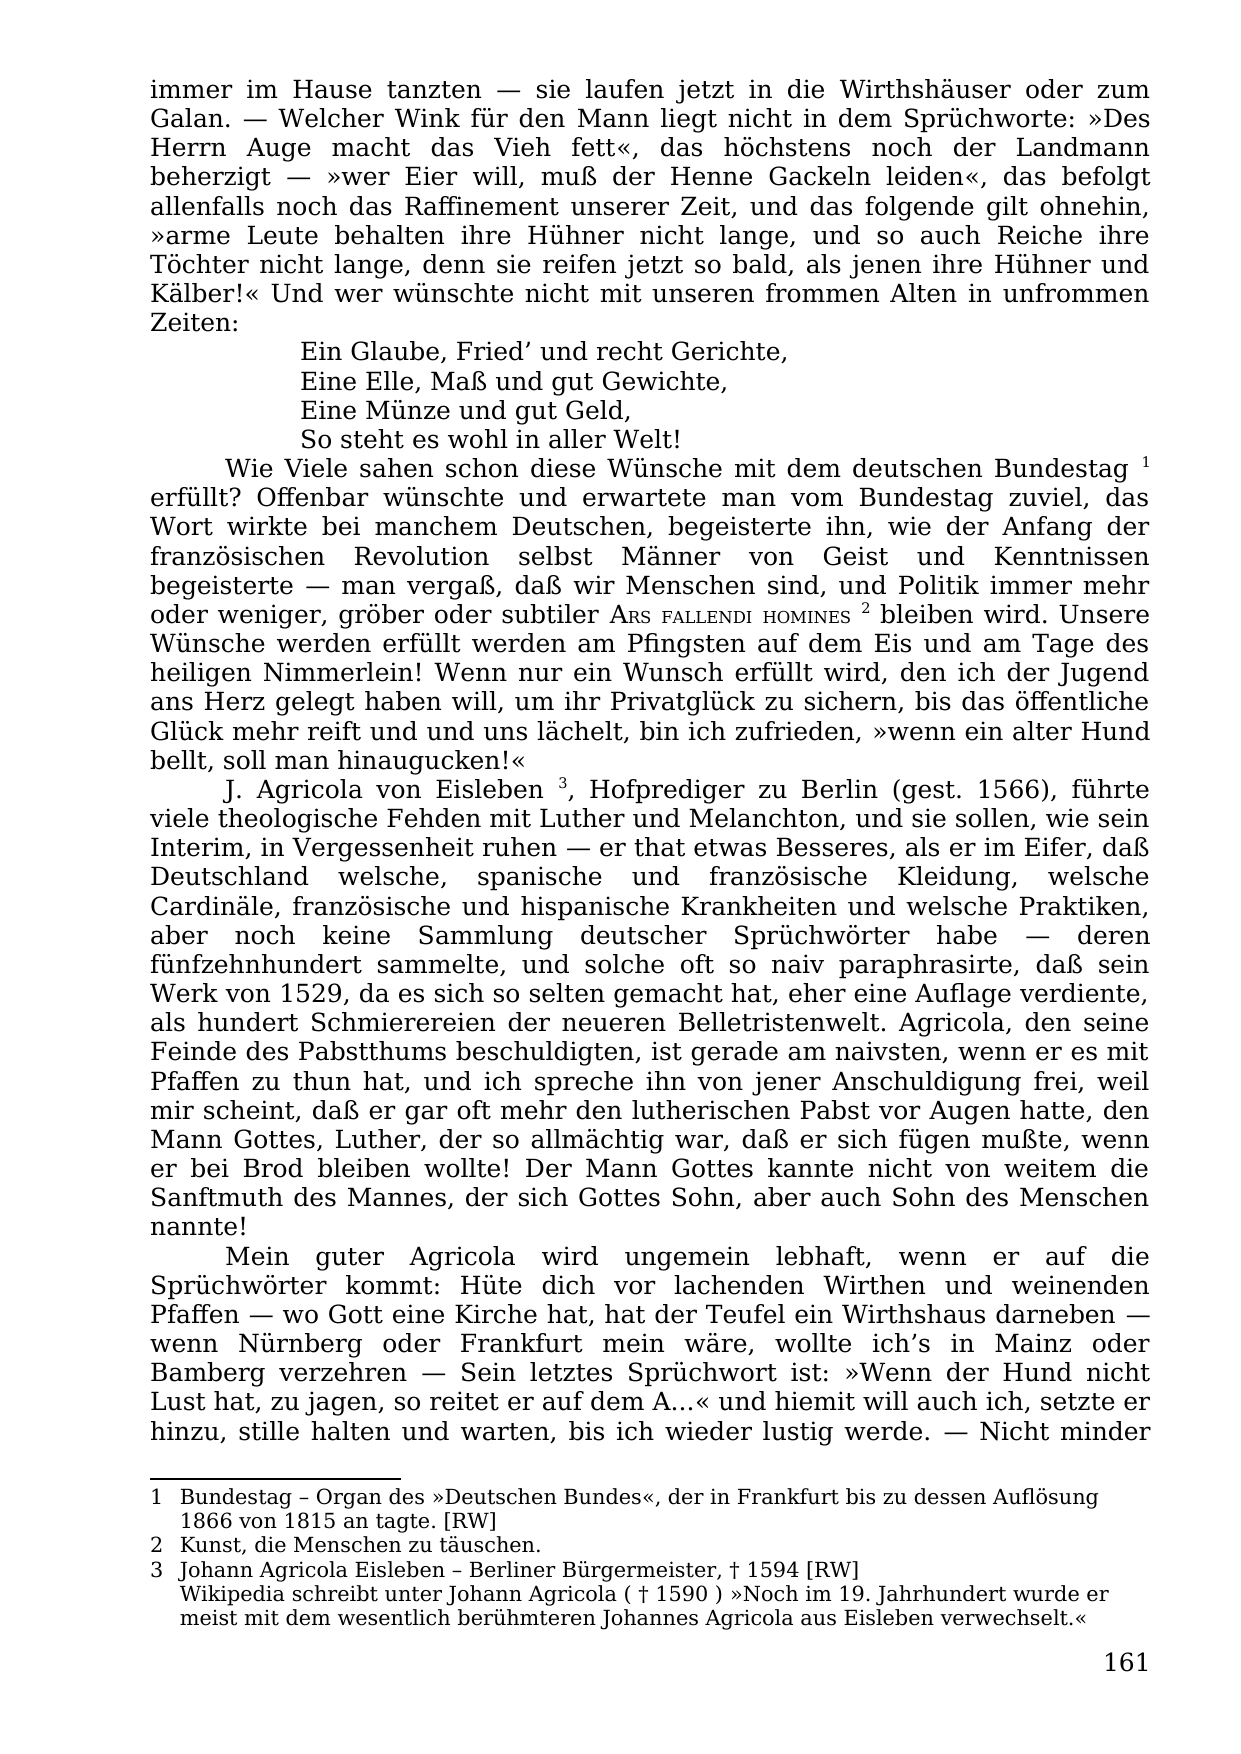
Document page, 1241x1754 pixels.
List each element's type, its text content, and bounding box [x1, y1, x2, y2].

text So steht es wohl in aller Welt! [300, 425, 1151, 454]
text Bundestag – Organ des »Deutschen Bundes«, der in Frankfurt bis zu dessen Auflösung 1866 von 1815 an tagte. [RW] [150, 1485, 1151, 1533]
text Kunst, die Menschen zu täuschen. [150, 1533, 1151, 1558]
text Eine Münze und gut Geld, [300, 396, 1151, 425]
text Ein Glaube, Fried’ und recht Gerichte, [300, 337, 1151, 367]
text Wikipedia schreibt unter Johann Agricola ( † 1590 ) »Noch im 19. Jahrhundert wurde er meist mit dem wesentlich berühmteren Johannes Agricola aus Eisleben verwechselt.« [150, 1582, 1151, 1631]
text immer im Hause tanzten — sie laufen jetzt in die Wirthshäuser oder zum Galan. — Welcher Wink für den Mann liegt nicht in dem Sprüchworte: »Des Herrn Auge macht das Vieh fett«, das höchstens noch der Landmann beherzigt — »wer Eier will, muß der Henne Gackeln leiden«, das befolgt allenfalls noch das Raffinement unserer Zeit, und das folgende gilt ohnehin, »arme Leute behalten ihre Hühner nicht lange, und so auch Reiche ihre Töchter nicht lange, denn sie reifen jetzt so bald, als jenen ihre Hühner und Kälber!« Und wer wünschte nicht mit unseren frommen Alten in unfrommen Zeiten: [150, 75, 1151, 337]
text Wie Viele sahen schon diese Wünsche mit dem deutschen Bundestag erfüllt? Offenbar wünschte und erwartete man vom Bundestag zuviel, das Wort wirkte bei manchem Deutschen, begeisterte ihn, wie der Anfang der französischen Revolution selbst Männer von Geist und Kenntnissen begeisterte — man vergaß, daß wir Menschen sind, und Politik immer mehr oder weniger, gröber oder subtiler Ars fallendi homines bleiben wird. Unsere Wünsche werden erfüllt werden am Pfingsten auf dem Eis und am Tage des heiligen Nimmerlein! Wenn nur ein Wunsch erfüllt wird, den ich der Jugend ans Herz gelegt haben will, um ihr Privatglück zu sichern, bis das öffentliche Glück mehr reift und und uns lächelt, bin ich zufrieden, »wenn ein alter Hund bellt, soll man hinaugucken!« [150, 454, 1151, 775]
text Mein guter Agricola wird ungemein lebhaft, wenn er auf die Sprüchwörter kommt: Hüte dich vor lachenden Wirthen und weinenden Pfaffen — wo Gott eine Kirche hat, hat der Teufel ein Wirthshaus darneben — wenn Nürnberg oder Frankfurt mein wäre, wollte ich’s in Mainz oder Bamberg verzehren — Sein letztes Sprüchwort ist: »Wenn der Hund nicht Lust hat, zu jagen, so reitet er auf dem A...« und hiemit will auch ich, setzte er hinzu, stille halten und warten, bis ich wieder lustig werde. — Nicht minder [150, 1242, 1151, 1446]
text Johann Agricola Eisleben – Berliner Bürgermeister, † 1594 [RW] [150, 1558, 1151, 1582]
text Eine Elle, Maß und gut Gewichte, [300, 367, 1151, 396]
text J. Agricola von Eisleben , Hofprediger zu Berlin (gest. 1566), führte viele theologische Fehden mit Luther und Melanchton, und sie sollen, wie sein Interim, in Vergessenheit ruhen — er that etwas Besseres, als er im Eifer, daß Deutschland welsche, spanische und französische Kleidung, welsche Cardinäle, französische und hispanische Krankheiten und welsche Praktiken, aber noch keine Sammlung deutscher Sprüchwörter habe — deren fünfzehnhundert sammelte, und solche oft so naiv paraphrasirte, daß sein Werk von 1529, da es sich so selten gemacht hat, eher eine Auflage verdiente, als hundert Schmierereien der neueren Belletristenwelt. Agricola, den seine Feinde des Pabstthums beschuldigten, ist gerade am naivsten, wenn er es mit Pfaffen zu thun hat, und ich spreche ihn von jener Anschuldigung frei, weil mir scheint, daß er gar oft mehr den lutherischen Pabst vor Augen hatte, den Mann Gottes, Luther, der so allmächtig war, daß er sich fügen mußte, wenn er bei Brod bleiben wollte! Der Mann Gottes kannte nicht von weitem die Sanftmuth des Mannes, der sich Gottes Sohn, aber auch Sohn des Menschen nannte! [150, 775, 1151, 1242]
